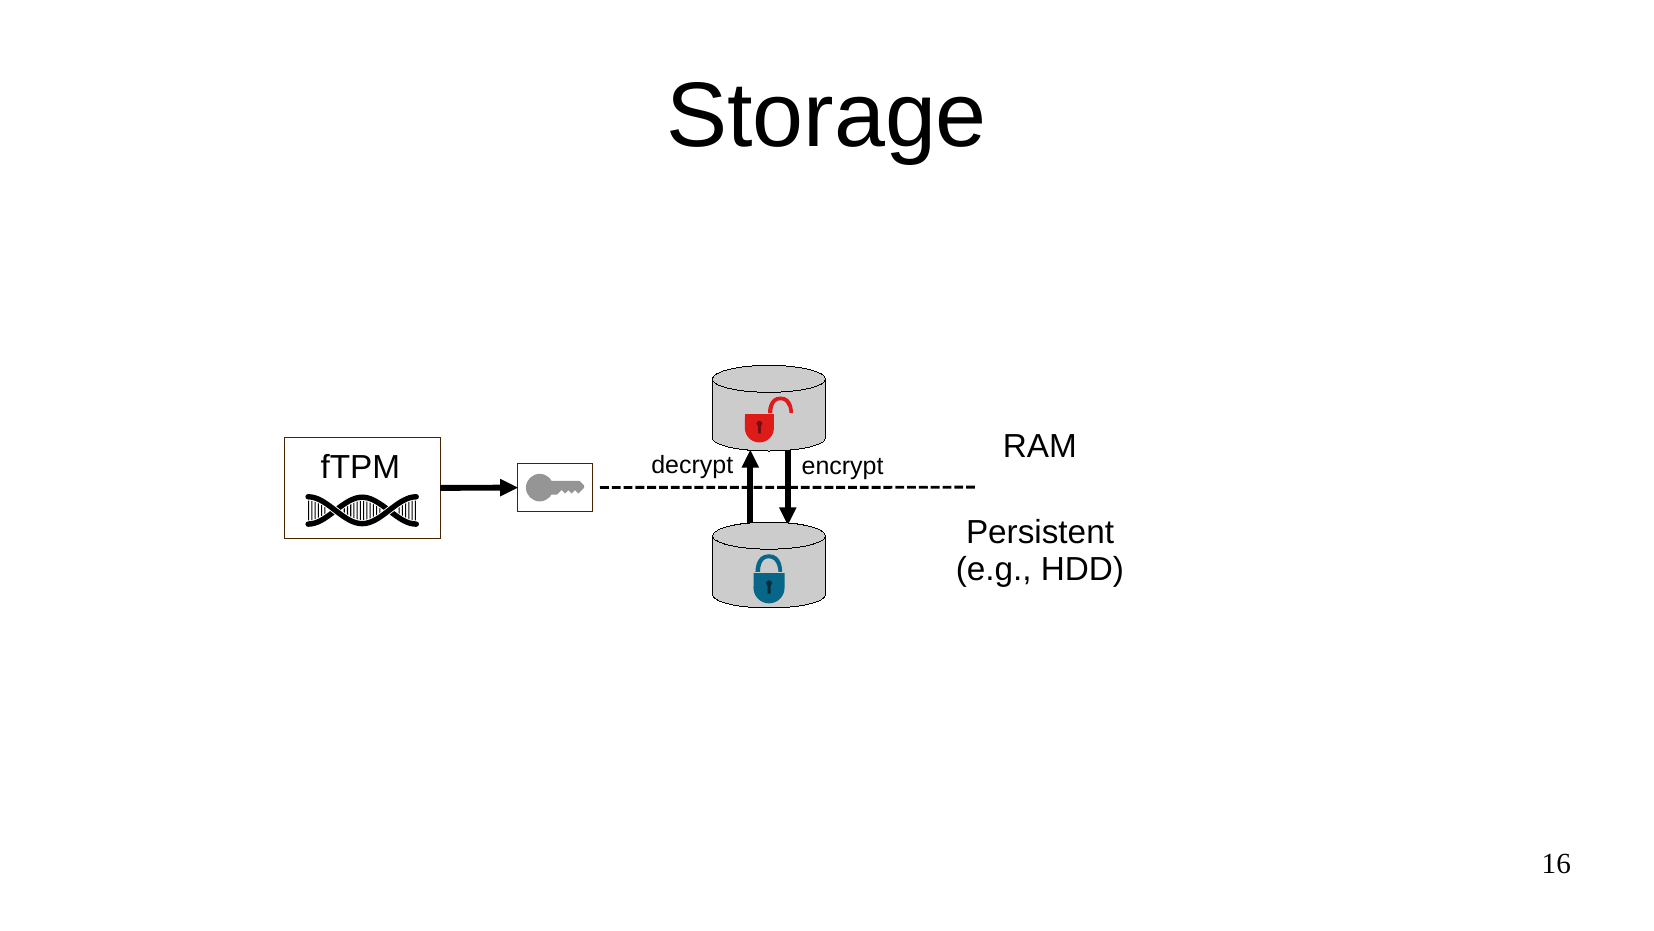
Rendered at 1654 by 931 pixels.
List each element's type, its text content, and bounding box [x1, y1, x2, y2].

picture [525, 473, 585, 502]
picture [775, 554, 785, 572]
title Storage [82, 37, 1571, 193]
text_box encrypt [786, 444, 899, 488]
picture [744, 396, 793, 443]
picture [761, 559, 778, 572]
text_box [712, 522, 826, 608]
text_box decrypt [636, 443, 749, 487]
picture [303, 491, 421, 530]
picture [753, 593, 764, 604]
text_box Persistent (e.g., HDD) [927, 505, 1153, 596]
text_box [712, 365, 826, 452]
text_box RAM [927, 419, 1153, 472]
picture [774, 593, 785, 604]
picture [753, 554, 763, 572]
text_box fTPM [305, 440, 419, 491]
